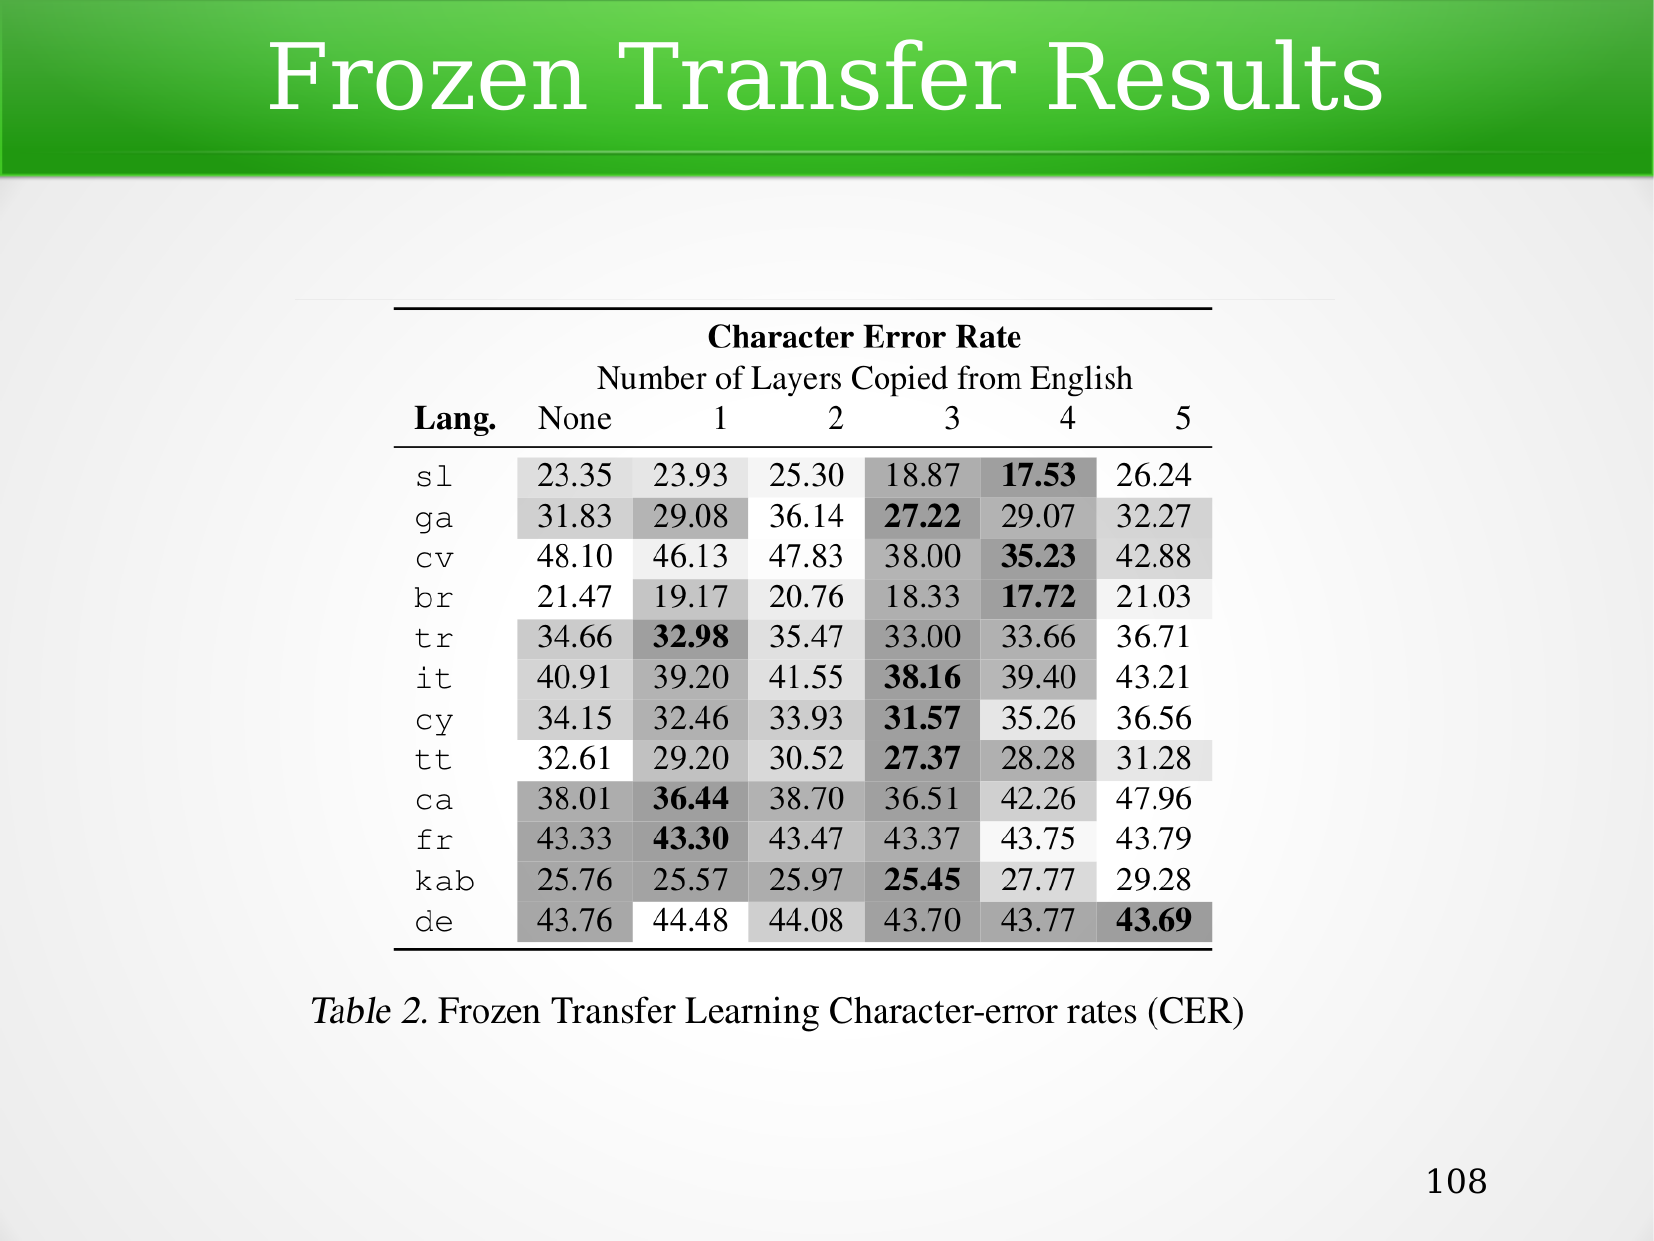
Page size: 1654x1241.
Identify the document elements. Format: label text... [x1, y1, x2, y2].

title Frozen Transfer Results [82, 11, 1571, 154]
picture [0, 0, 1654, 1241]
